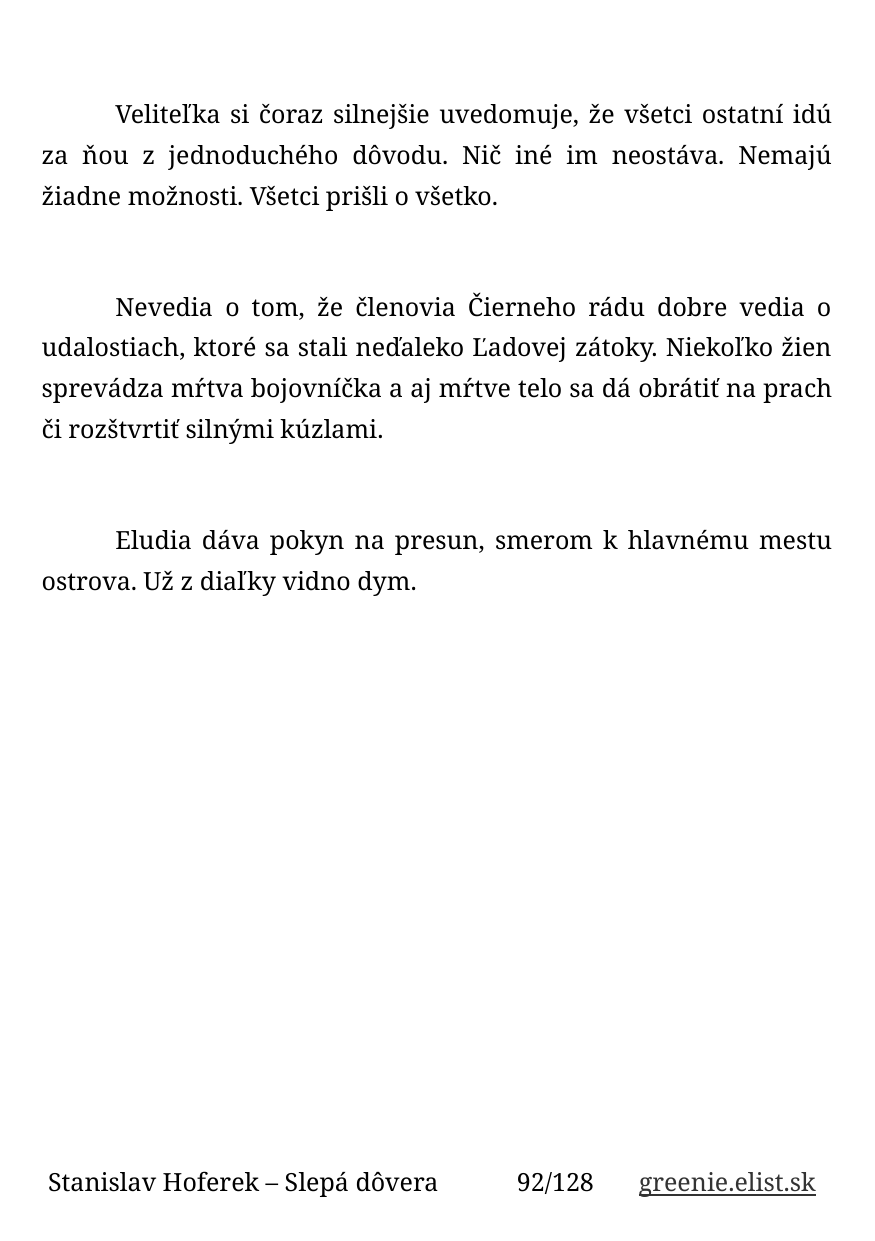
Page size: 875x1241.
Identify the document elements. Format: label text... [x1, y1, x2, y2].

text Nevedia o tom, že členovia Čierneho rádu dobre vedia o udalostiach, ktoré sa stali neďaleko Ľadovej zátoky. Niekoľko žien sprevádza mŕtva bojovníčka a aj mŕtve telo sa dá obrátiť na prach či rozštvrtiť silnými kúzlami. [41, 289, 833, 446]
text Veliteľka si čoraz silnejšie uvedomuje, že všetci ostatní idú za ňou z jednoduchého dôvodu. Nič iné im neostáva. Nemajú žiadne možnosti. Všetci prišli o všetko. [41, 97, 833, 212]
text Eludia dáva pokyn na presun, smerom k hlavnému mestu ostrova. Už z diaľky vidno dym. [41, 523, 833, 597]
